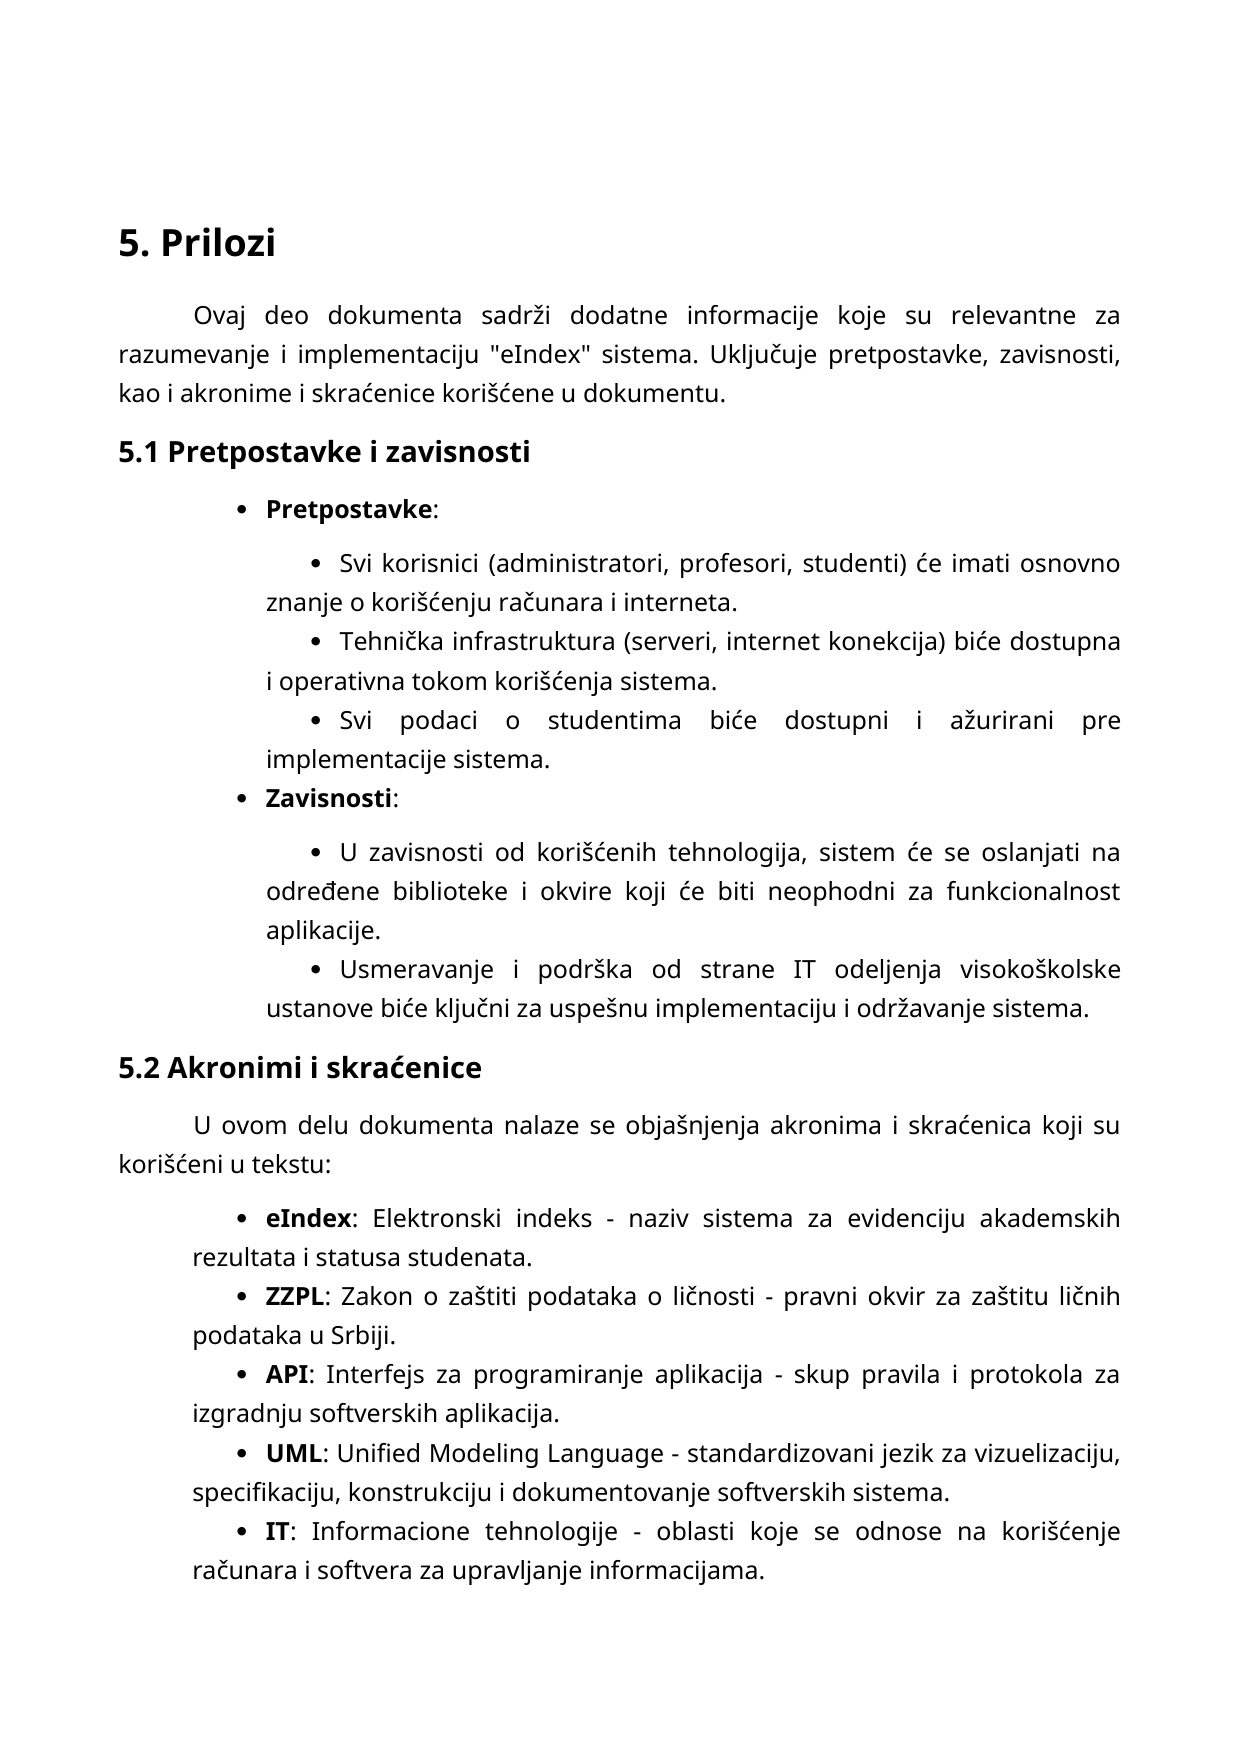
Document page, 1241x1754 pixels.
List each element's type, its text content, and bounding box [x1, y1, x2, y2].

list ZZPL: Zakon o zaštiti podataka o ličnosti - pravni okvir za zaštitu ličnih podataka u Srbiji. [192, 1278, 1122, 1352]
list Svi podaci o studentima biće dostupni i ažurirani pre implementacije sistema. [266, 702, 1122, 776]
subtitle 5.2 Akronimi i skraćenice [118, 1047, 1122, 1087]
list Usmeravanje i podrška od strane IT odeljenja visokoškolske ustanove biće ključni za uspešnu implementaciju i održavanje sistema. [266, 952, 1122, 1025]
text Ovaj deo dokumenta sadrži dodatne informacije koje su relevantne za razumevanje i implementaciju "eIndex" sistema. Uključuje pretpostavke, zavisnosti, kao i akronime i skraćenice korišćene u dokumentu. [118, 297, 1122, 410]
text U ovom delu dokumenta nalaze se objašnjenja akronima i skraćenica koji su korišćeni u tekstu: [118, 1107, 1122, 1181]
list UML: Unified Modeling Language - standardizovani jezik za vizuelizaciju, specifikaciju, konstrukciju i dokumentovanje softverskih sistema. [192, 1435, 1122, 1508]
subtitle 5. Prilozi [118, 216, 1122, 267]
list U zavisnosti od korišćenih tehnologija, sistem će se oslanjati na određene biblioteke i okvire koji će biti neophodni za funkcionalnost aplikacije. [266, 834, 1122, 947]
list Tehnička infrastruktura (serveri, internet konekcija) biće dostupna i operativna tokom korišćenja sistema. [266, 624, 1122, 697]
list Zavisnosti: [192, 781, 1122, 815]
list IT: Informacione tehnologije - oblasti koje se odnose na korišćenje računara i softvera za upravljanje informacijama. [192, 1513, 1122, 1587]
list Pretpostavke: [192, 492, 1122, 526]
subtitle 5.1 Pretpostavke i zavisnosti [118, 432, 1122, 471]
list Svi korisnici (administratori, profesori, studenti) će imati osnovno znanje o korišćenju računara i interneta. [266, 546, 1122, 619]
list eIndex: Elektronski indeks - naziv sistema za evidenciju akademskih rezultata i statusa studenata. [192, 1200, 1122, 1273]
list API: Interfejs za programiranje aplikacija - skup pravila i protokola za izgradnju softverskih aplikacija. [192, 1357, 1122, 1430]
